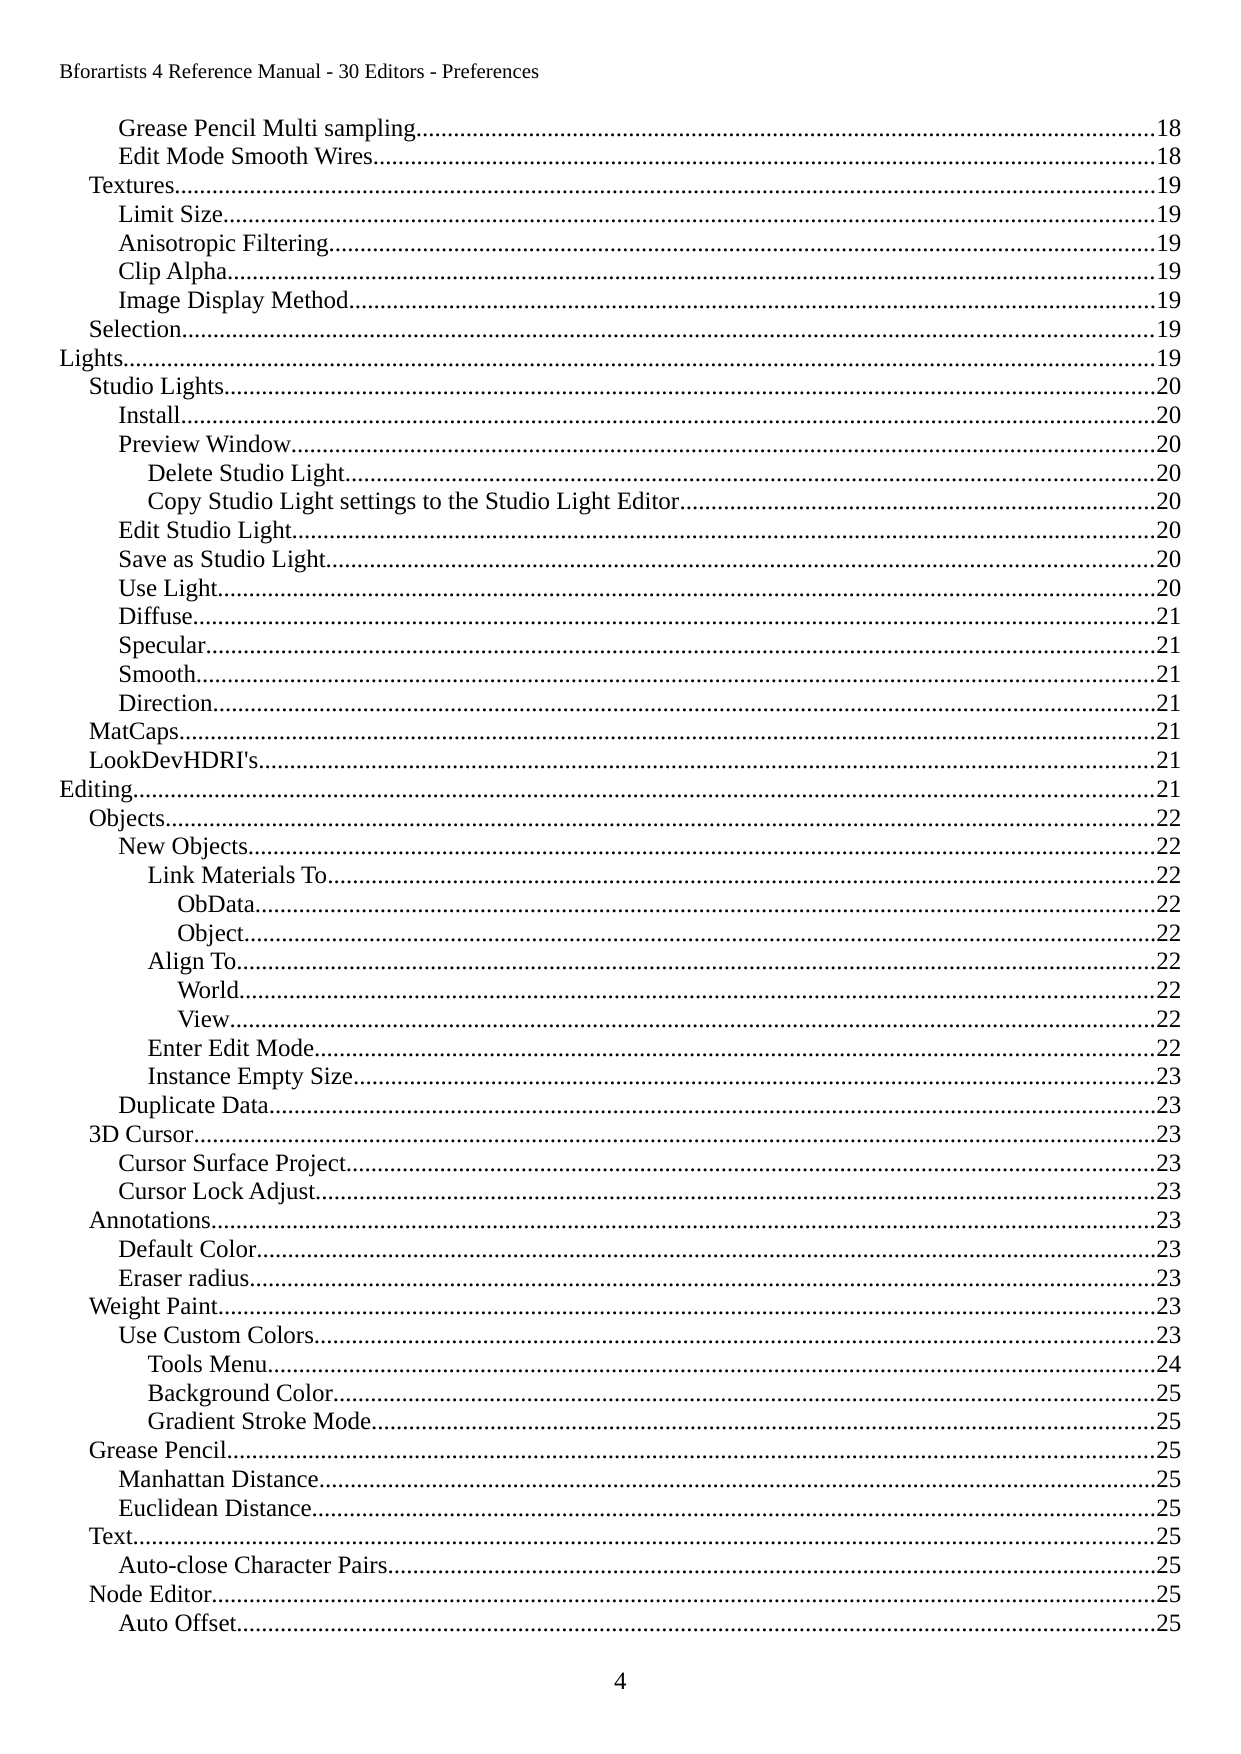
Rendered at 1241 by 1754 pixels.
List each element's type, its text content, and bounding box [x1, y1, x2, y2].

text Node Editor 25 [88, 1579, 1181, 1608]
text Eraser radius 23 [118, 1263, 1181, 1291]
text Preview Window 20 [118, 429, 1181, 458]
text Use Custom Colors 23 [118, 1320, 1181, 1349]
text Install 20 [118, 400, 1181, 429]
text Background Color 25 [147, 1378, 1181, 1406]
text Link Materials To 22 [147, 860, 1181, 889]
text Image Display Method 19 [118, 285, 1181, 314]
text Diffuse 21 [118, 601, 1181, 630]
text New Objects 22 [118, 831, 1181, 860]
text Use Light 20 [118, 573, 1181, 601]
text Enter Edit Mode 22 [147, 1033, 1181, 1061]
text Auto-close Character Pairs 25 [118, 1550, 1181, 1579]
text Copy Studio Light settings to the Studio Light Editor 20 [147, 486, 1181, 515]
text Selection 19 [88, 314, 1181, 343]
text Tools Menu 24 [147, 1349, 1181, 1378]
text Save as Studio Light 20 [118, 544, 1181, 573]
text Weight Paint 23 [88, 1291, 1181, 1320]
text Align To 22 [147, 946, 1181, 975]
text Annotations 23 [88, 1205, 1181, 1234]
text Smooth 21 [118, 659, 1181, 688]
text Grease Pencil 25 [88, 1435, 1181, 1464]
text View 22 [177, 1004, 1181, 1033]
text MatCaps 21 [88, 716, 1181, 745]
text Editing 21 [59, 774, 1181, 803]
text Grease Pencil Multi sampling 18 [118, 113, 1181, 141]
text Delete Studio Light 20 [147, 458, 1181, 486]
text LookDevHDRI's 21 [88, 745, 1181, 774]
text Clip Alpha 19 [118, 256, 1181, 285]
text Lights 19 [59, 343, 1181, 371]
text Objects 22 [88, 803, 1181, 831]
text Default Color 23 [118, 1234, 1181, 1263]
text Edit Studio Light 20 [118, 515, 1181, 544]
text Auto Offset 25 [118, 1608, 1181, 1636]
text Object 22 [177, 918, 1181, 946]
text 3D Cursor 23 [88, 1119, 1181, 1148]
text Duplicate Data 23 [118, 1090, 1181, 1119]
text Euclidean Distance 25 [118, 1493, 1181, 1521]
text Text 25 [88, 1521, 1181, 1550]
text Anisotropic Filtering 19 [118, 228, 1181, 256]
text Limit Size 19 [118, 199, 1181, 228]
text Direction 21 [118, 688, 1181, 716]
text World 22 [177, 975, 1181, 1004]
text Specular 21 [118, 630, 1181, 659]
text Textures 19 [88, 170, 1181, 199]
text Cursor Surface Project 23 [118, 1148, 1181, 1176]
text ObData 22 [177, 889, 1181, 918]
text Manhattan Distance 25 [118, 1464, 1181, 1493]
text Instance Empty Size 23 [147, 1061, 1181, 1090]
text Cursor Lock Adjust 23 [118, 1176, 1181, 1205]
text Studio Lights 20 [88, 371, 1181, 400]
text Gradient Stroke Mode 25 [147, 1406, 1181, 1435]
text Edit Mode Smooth Wires 18 [118, 141, 1181, 170]
